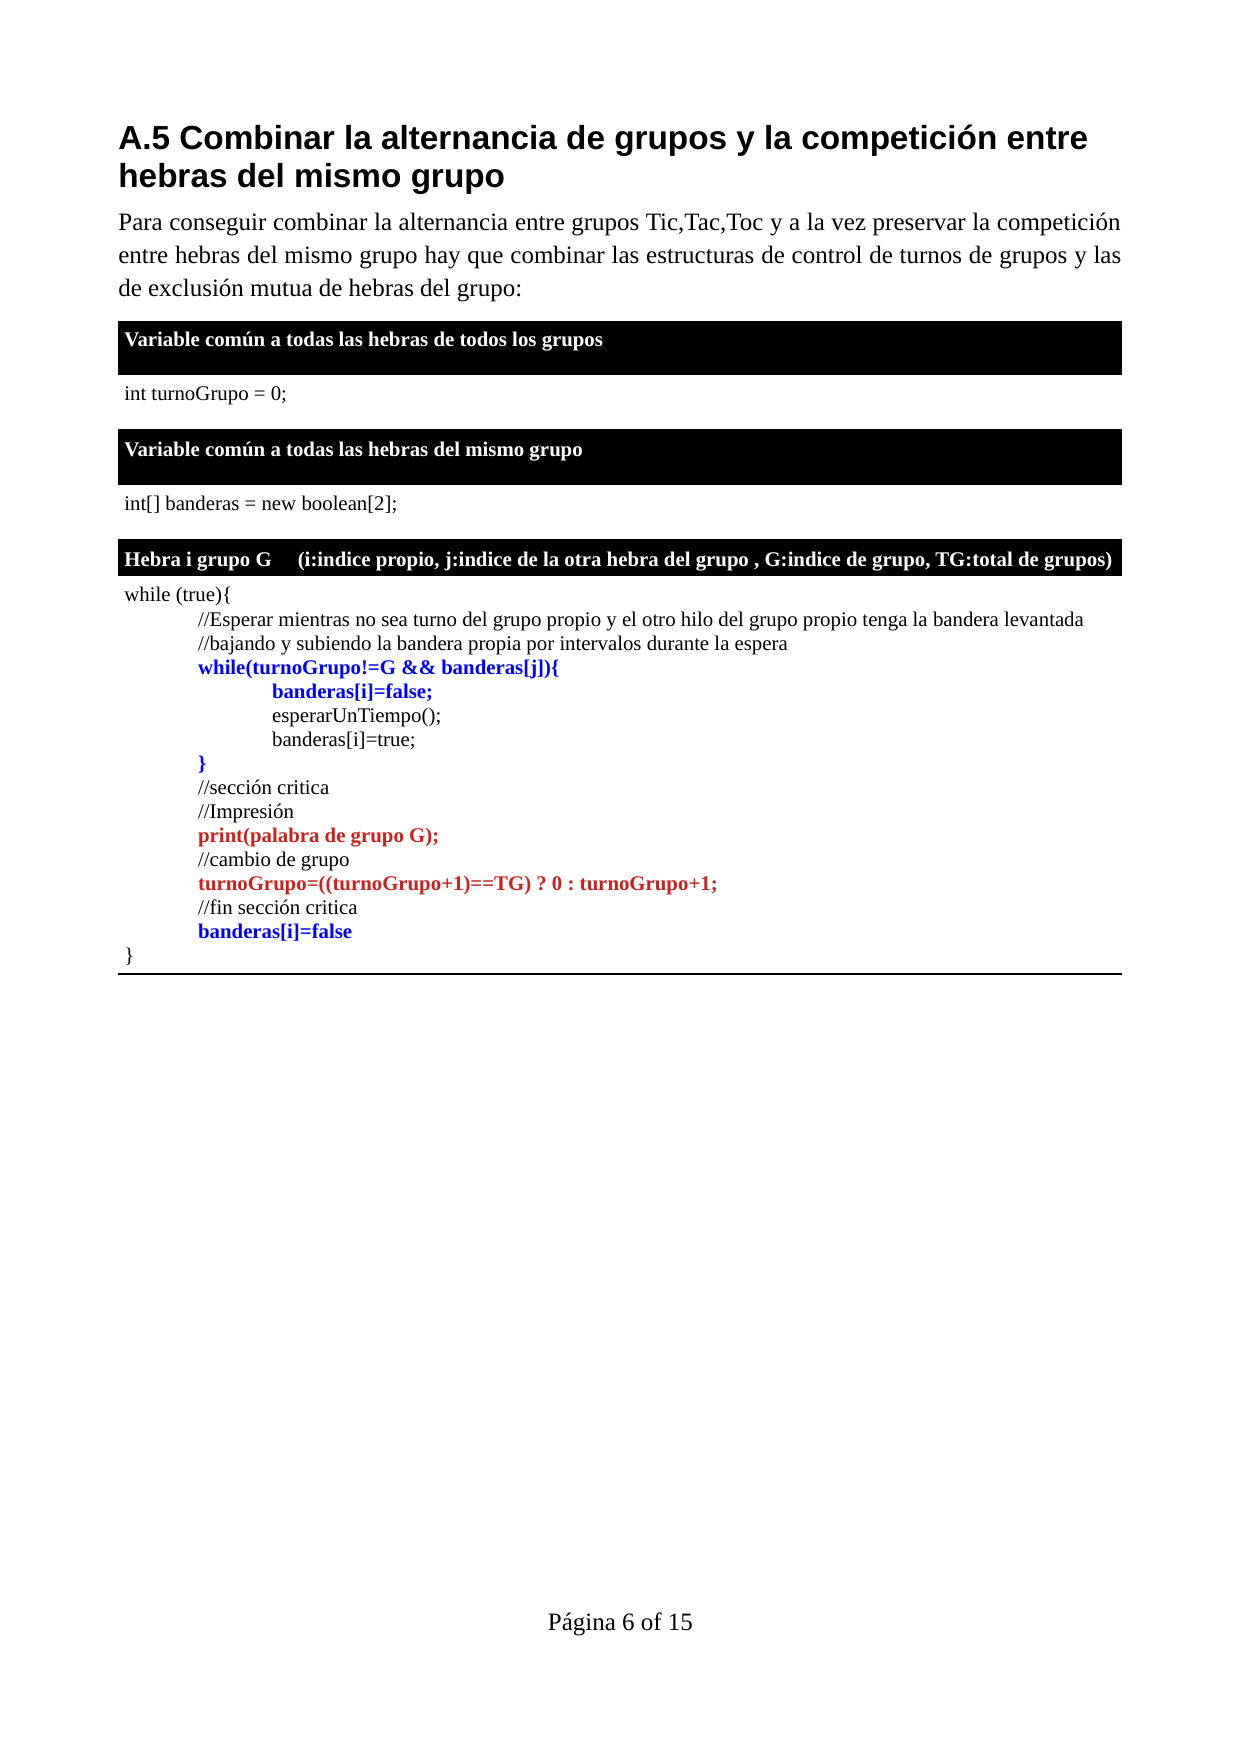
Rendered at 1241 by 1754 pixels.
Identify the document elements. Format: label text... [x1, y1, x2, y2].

table_cell while (true){ //Esperar mientras no sea turno del grupo propio y el otro hilo del grupo propio tenga la bandera levantada //bajando y subiendo la bandera propia por intervalos durante la espera while(turnoGrupo!=G && banderas[j]){ banderas[i]=false; esperarUnTiempo(); banderas[i]=true; } //sección critica //Impresión print(palabra de grupo G); //cambio de grupo turnoGrupo=((turnoGrupo+1)==TG) ? 0 : turnoGrupo+1; //fin sección critica banderas[i]=false } [118, 576, 1122, 973]
table_cell int turnoGrupo = 0; [118, 375, 1122, 429]
table_header Hebra i grupo G (i:indice propio, j:indice de la otra hebra del grupo , G:indice de grupo, TG:total de grupos) [118, 541, 1122, 576]
table_header Variable común a todas las hebras de todos los grupos [118, 321, 1122, 375]
table_cell int[] banderas = new boolean[2]; [118, 485, 1122, 539]
table_header Variable común a todas las hebras del mismo grupo [118, 431, 1122, 485]
subtitle A.5 Combinar la alternancia de grupos y la competición entre hebras del mismo grupo [118, 118, 1122, 195]
text Para conseguir combinar la alternancia entre grupos Tic,Tac,Toc y a la vez preservar la competición entre hebras del mismo grupo hay que combinar las estructuras de control de turnos de grupos y las de exclusión mutua de hebras del grupo: [118, 207, 1122, 302]
